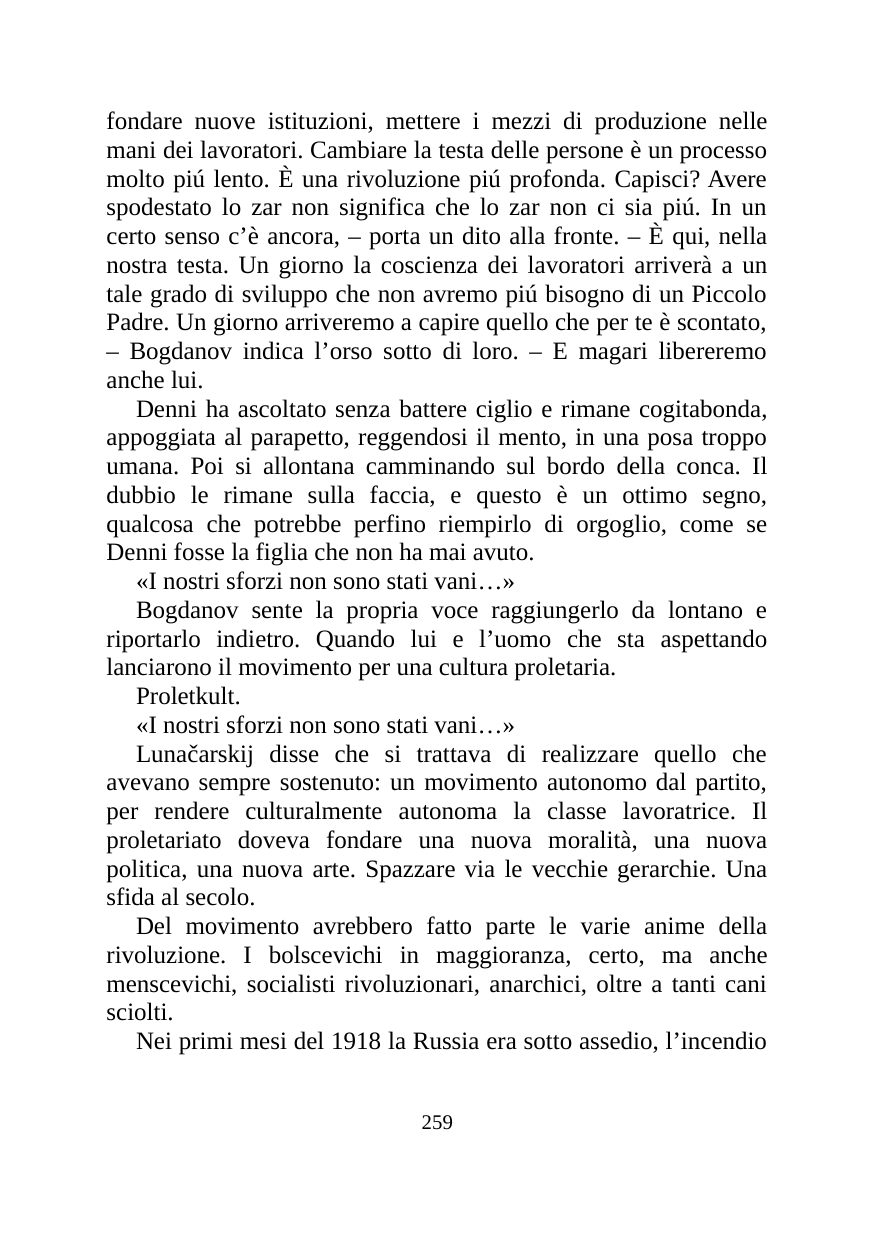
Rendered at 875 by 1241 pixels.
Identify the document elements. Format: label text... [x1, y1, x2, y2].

text Nei primi mesi del 1918 la Russia era sotto assedio, l’incendio [106, 1026, 768, 1055]
text Bogdanov sente la propria voce raggiungerlo da lontano e riportarlo indietro. Quando lui e l’uomo che sta aspettando lanciarono il movimento per una cultura proletaria. [106, 595, 768, 681]
text Lunačarskij disse che si trattava di realizzare quello che avevano sempre sostenuto: un movimento autonomo dal partito, per rendere culturalmente autonoma la classe lavoratrice. Il proletariato doveva fondare una nuova moralità, una nuova politica, una nuova arte. Spazzare via le vecchie gerarchie. Una sfida al secolo. [106, 739, 768, 911]
text «I nostri sforzi non sono stati vani…» [106, 710, 768, 739]
text «I nostri sforzi non sono stati vani…» [106, 566, 768, 595]
text Proletkult. [106, 681, 768, 710]
text Denni ha ascoltato senza battere ciglio e rimane cogitabonda, appoggiata al parapetto, reggendosi il mento, in una posa troppo umana. Poi si allontana camminando sul bordo della conca. Il dubbio le rimane sulla faccia, e questo è un ottimo segno, qualcosa che potrebbe perfino riempirlo di orgoglio, come se Denni fosse la figlia che non ha mai avuto. [106, 394, 768, 566]
text Del movimento avrebbero fatto parte le varie anime della rivoluzione. I bolscevichi in maggioranza, certo, ma anche menscevichi, socialisti rivoluzionari, anarchici, oltre a tanti cani sciolti. [106, 911, 768, 1026]
text fondare nuove istituzioni, mettere i mezzi di produzione nelle mani dei lavoratori. Cambiare la testa delle persone è un processo molto piú lento. È una rivoluzione piú profonda. Capisci? Avere spodestato lo zar non significa che lo zar non ci sia piú. In un certo senso c’è ancora, – porta un dito alla fronte. – È qui, nella nostra testa. Un giorno la coscienza dei lavoratori arriverà a un tale grado di sviluppo che non avremo piú bisogno di un Piccolo Padre. Un giorno arriveremo a capire quello che per te è scontato, – Bogdanov indica l’orso sotto di loro. – E magari libereremo anche lui. [106, 106, 768, 394]
